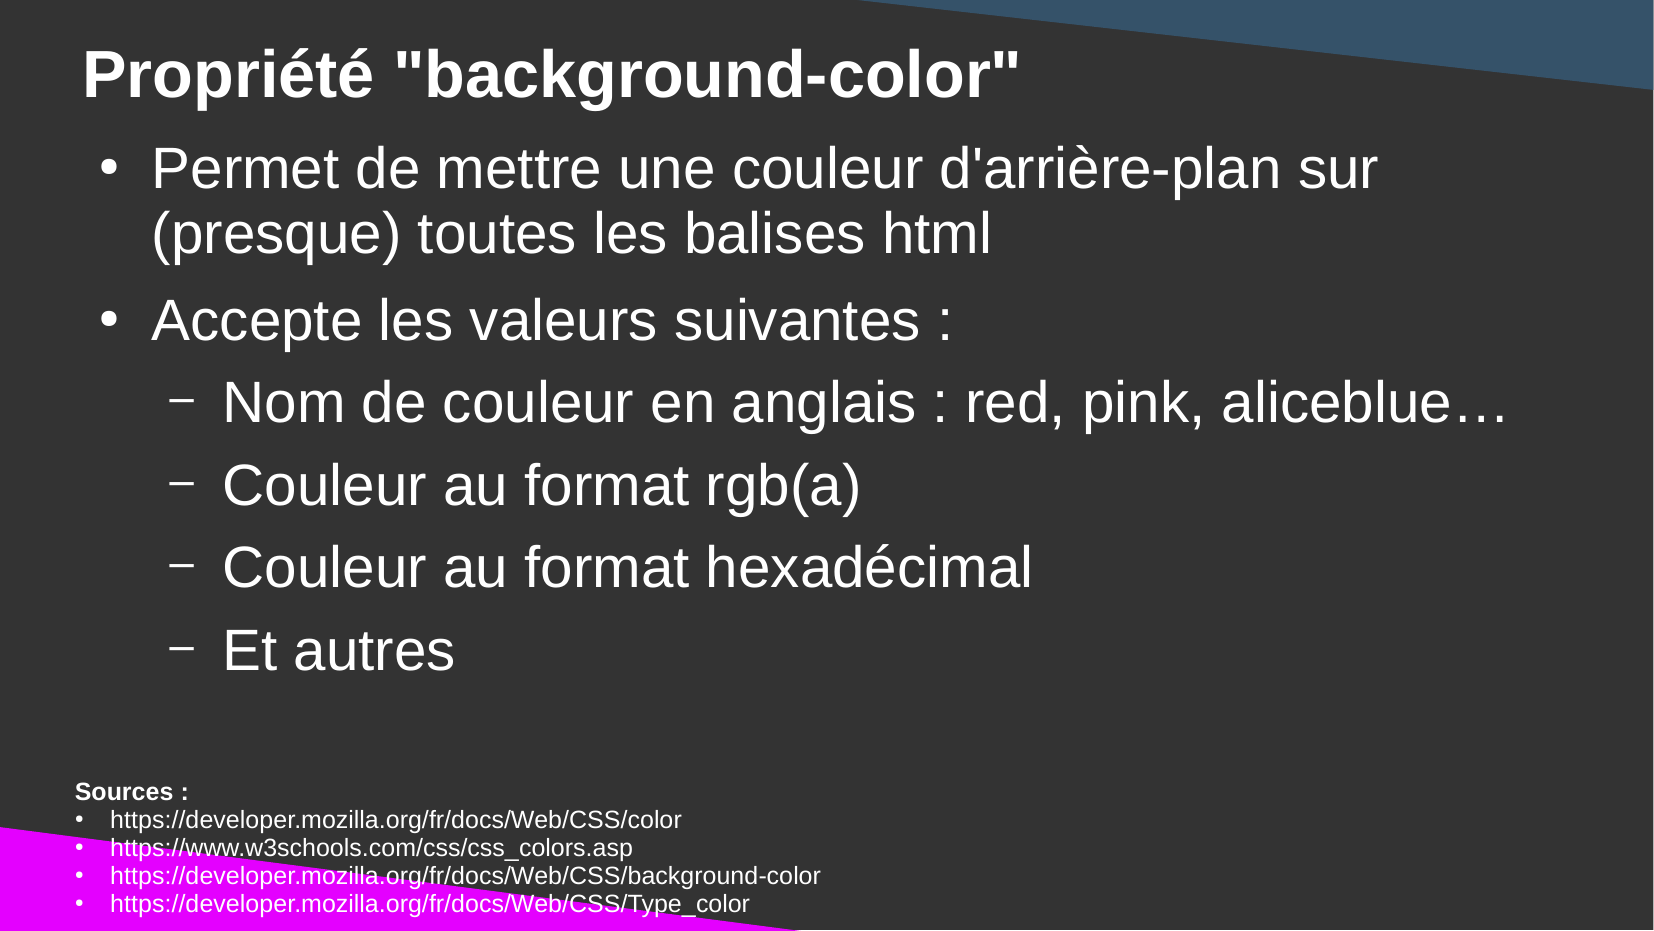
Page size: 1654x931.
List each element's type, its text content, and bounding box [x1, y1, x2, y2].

list Permet de mettre une couleur d'arrière-plan sur (presque) toutes les balises html Accepte les valeurs suivantes : Nom de couleur en anglais : red, pink, aliceblue… Couleur au format rgb(a) Couleur au format hexadécimal Et autres [80, 135, 1605, 733]
title Propriété "background-color" [82, 37, 1571, 122]
text_box Sources : https://developer.mozilla.org/fr/docs/Web/CSS/color https://www.w3schools.com/css/css_colors.asp https://developer.mozilla.org/fr/docs/Web/CSS/background-color https://developer.mozilla.org/fr/docs/Web/CSS/Type_color [60, 770, 1546, 926]
text_box [0, 827, 801, 931]
text_box [857, 0, 1654, 90]
